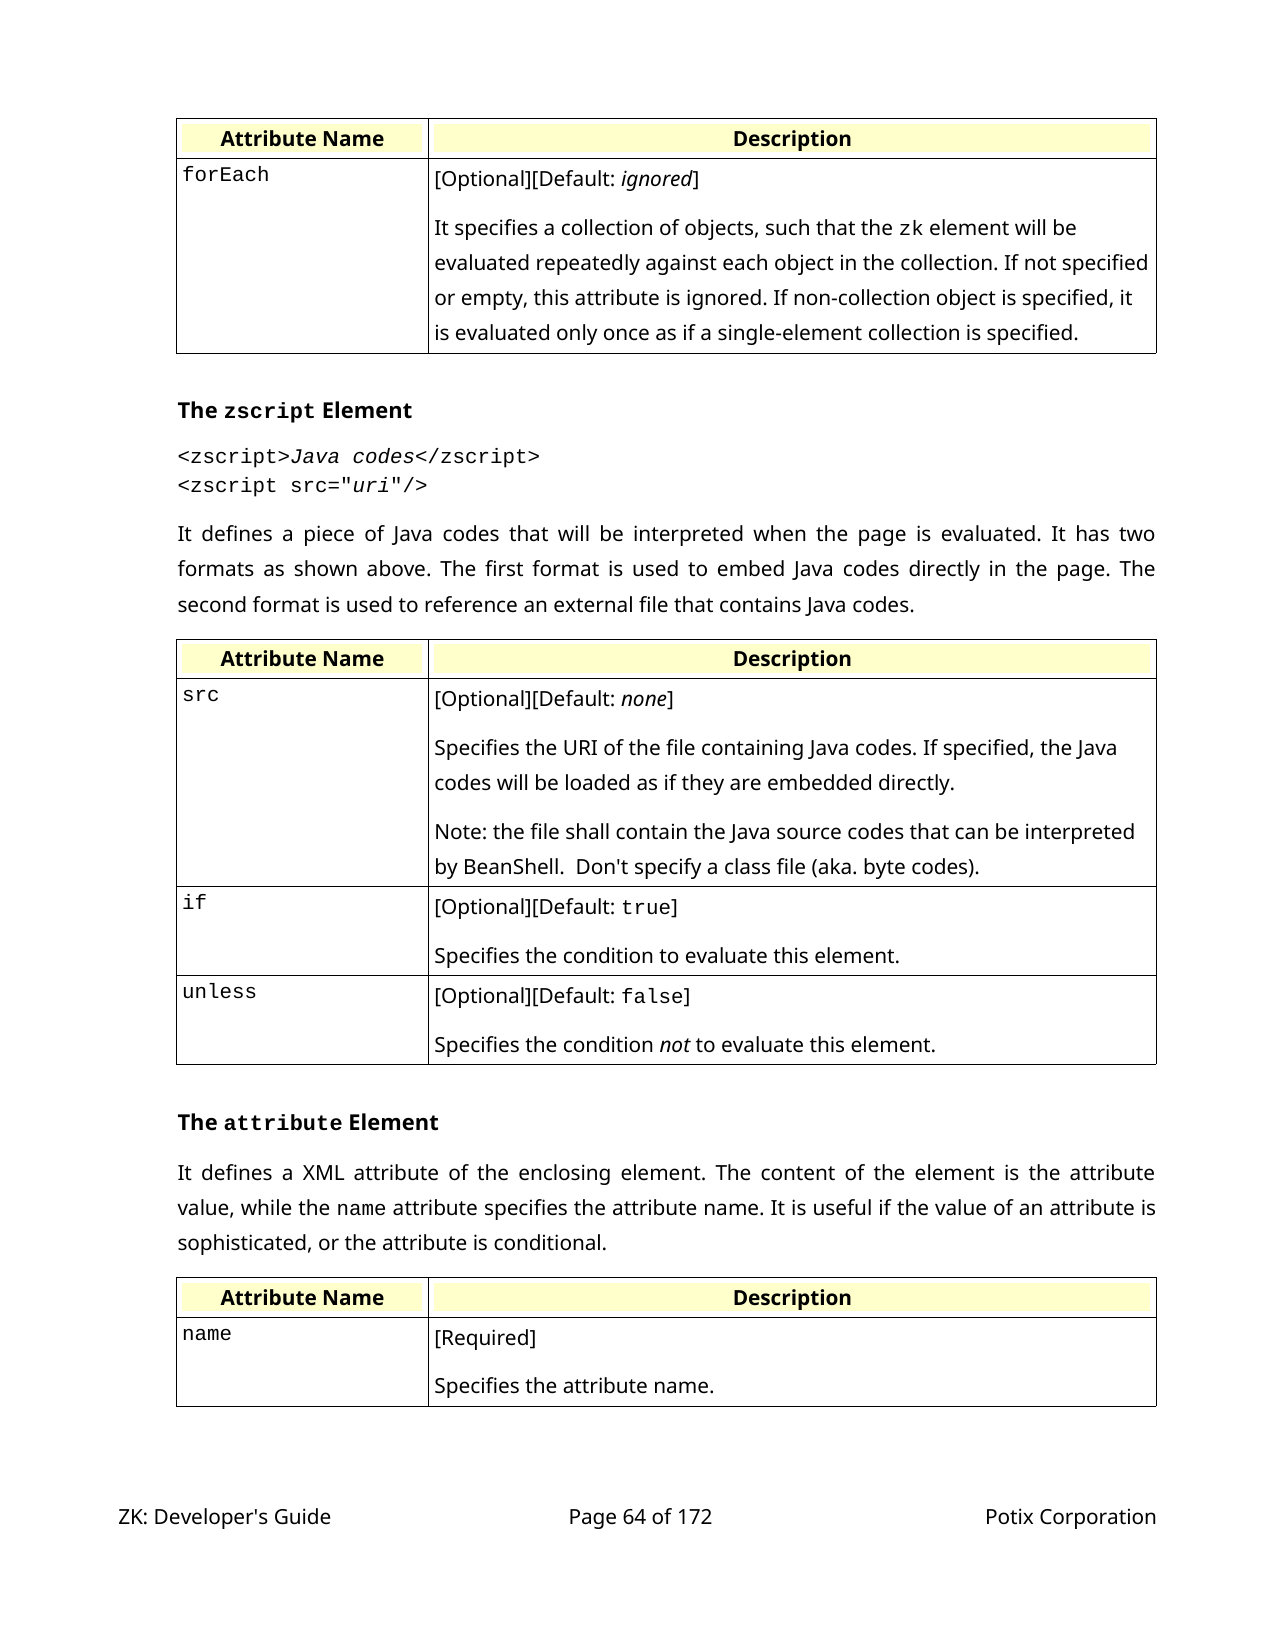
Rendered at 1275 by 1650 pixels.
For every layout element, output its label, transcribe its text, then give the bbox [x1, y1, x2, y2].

table_cell [Optional][Default: none] Specifies the URI of the file containing Java codes. If specified, the Java codes will be loaded as if they are embedded directly. Note: the file shall contain the Java source codes that can be interpreted by BeanShell. Don't specify a class file (aka. byte codes). [429, 679, 1156, 886]
table_header Description [429, 119, 1156, 158]
table_cell if [177, 887, 428, 975]
table_cell name [177, 1318, 428, 1406]
table_header Attribute Name [177, 1278, 428, 1317]
table_header Attribute Name [177, 640, 428, 678]
text It defines a XML attribute of the enclosing element. The content of the element is the attribute value, while the name attribute specifies the attribute name. It is useful if the value of an attribute is sophisticated, or the attribute is conditional. [177, 1158, 1157, 1257]
text <zscript>Java codes</zscript> <zscript src="uri"/> [177, 446, 1157, 499]
table_cell [Optional][Default: ignored] It specifies a collection of objects, such that the zk element will be evaluated repeatedly against each object in the collection. If not specified or empty, this attribute is ignored. If non-collection object is specified, it is evaluated only once as if a single-element collection is specified. [429, 159, 1156, 353]
table_header Attribute Name [177, 119, 428, 158]
table_cell [Optional][Default: true] Specifies the condition to evaluate this element. [429, 887, 1156, 975]
table_cell src [177, 679, 428, 886]
subtitle The attribute Element [177, 1107, 1157, 1137]
table_header Description [429, 1278, 1156, 1317]
table_cell unless [177, 976, 428, 1064]
text It defines a piece of Java codes that will be interpreted when the page is evaluated. It has two formats as shown above. The first format is used to embed Java codes directly in the page. The second format is used to reference an external file that contains Java codes. [177, 519, 1157, 618]
subtitle The zscript Element [177, 395, 1157, 425]
table_cell [Optional][Default: false] Specifies the condition not to evaluate this element. [429, 976, 1156, 1064]
table_cell [Required] Specifies the attribute name. [429, 1318, 1156, 1406]
table_header Description [429, 640, 1156, 678]
table_cell forEach [177, 159, 428, 353]
